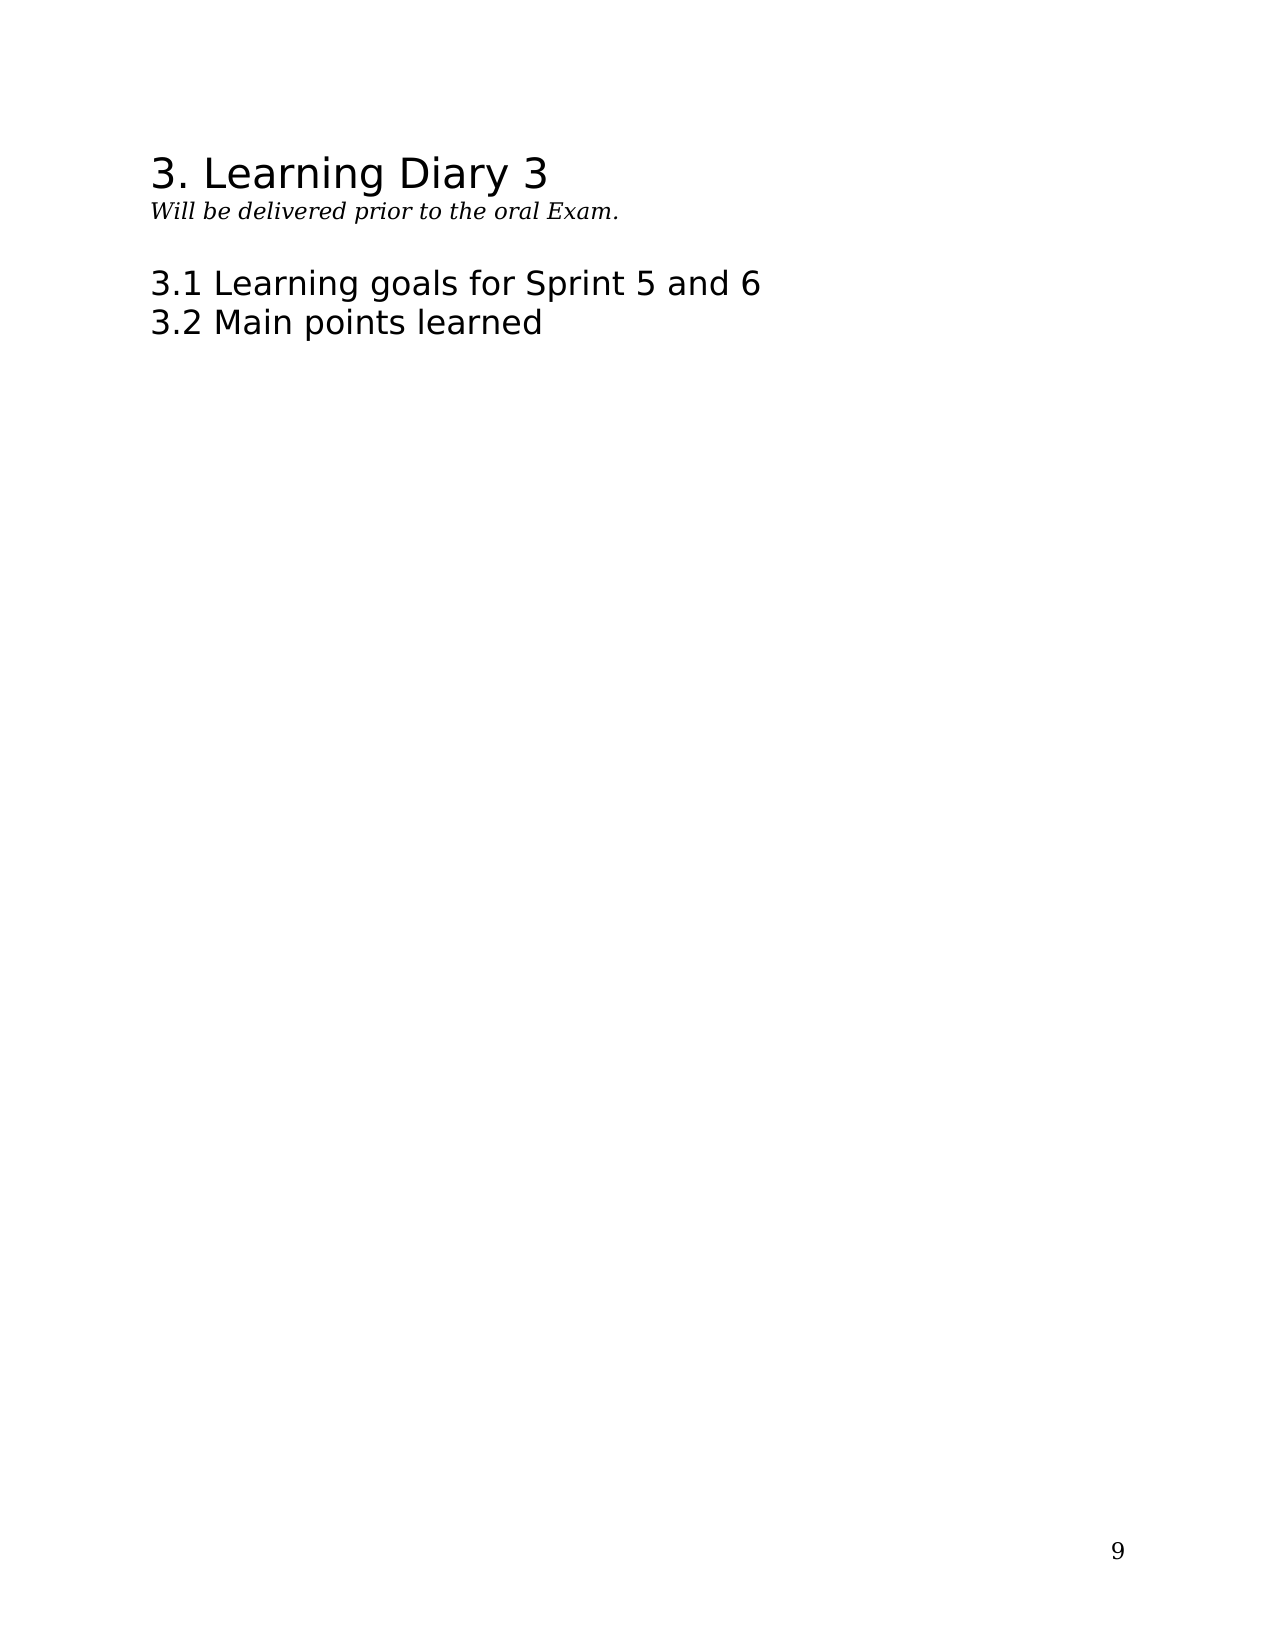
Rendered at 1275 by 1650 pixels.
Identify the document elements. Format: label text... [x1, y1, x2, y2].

subtitle 3. Learning Diary 3 [150, 150, 1125, 198]
subtitle 3.2 Main points learned [150, 303, 1125, 342]
subtitle 3.1 Learning goals for Sprint 5 and 6 [150, 264, 1125, 303]
text Will be delivered prior to the oral Exam. [150, 198, 1125, 225]
